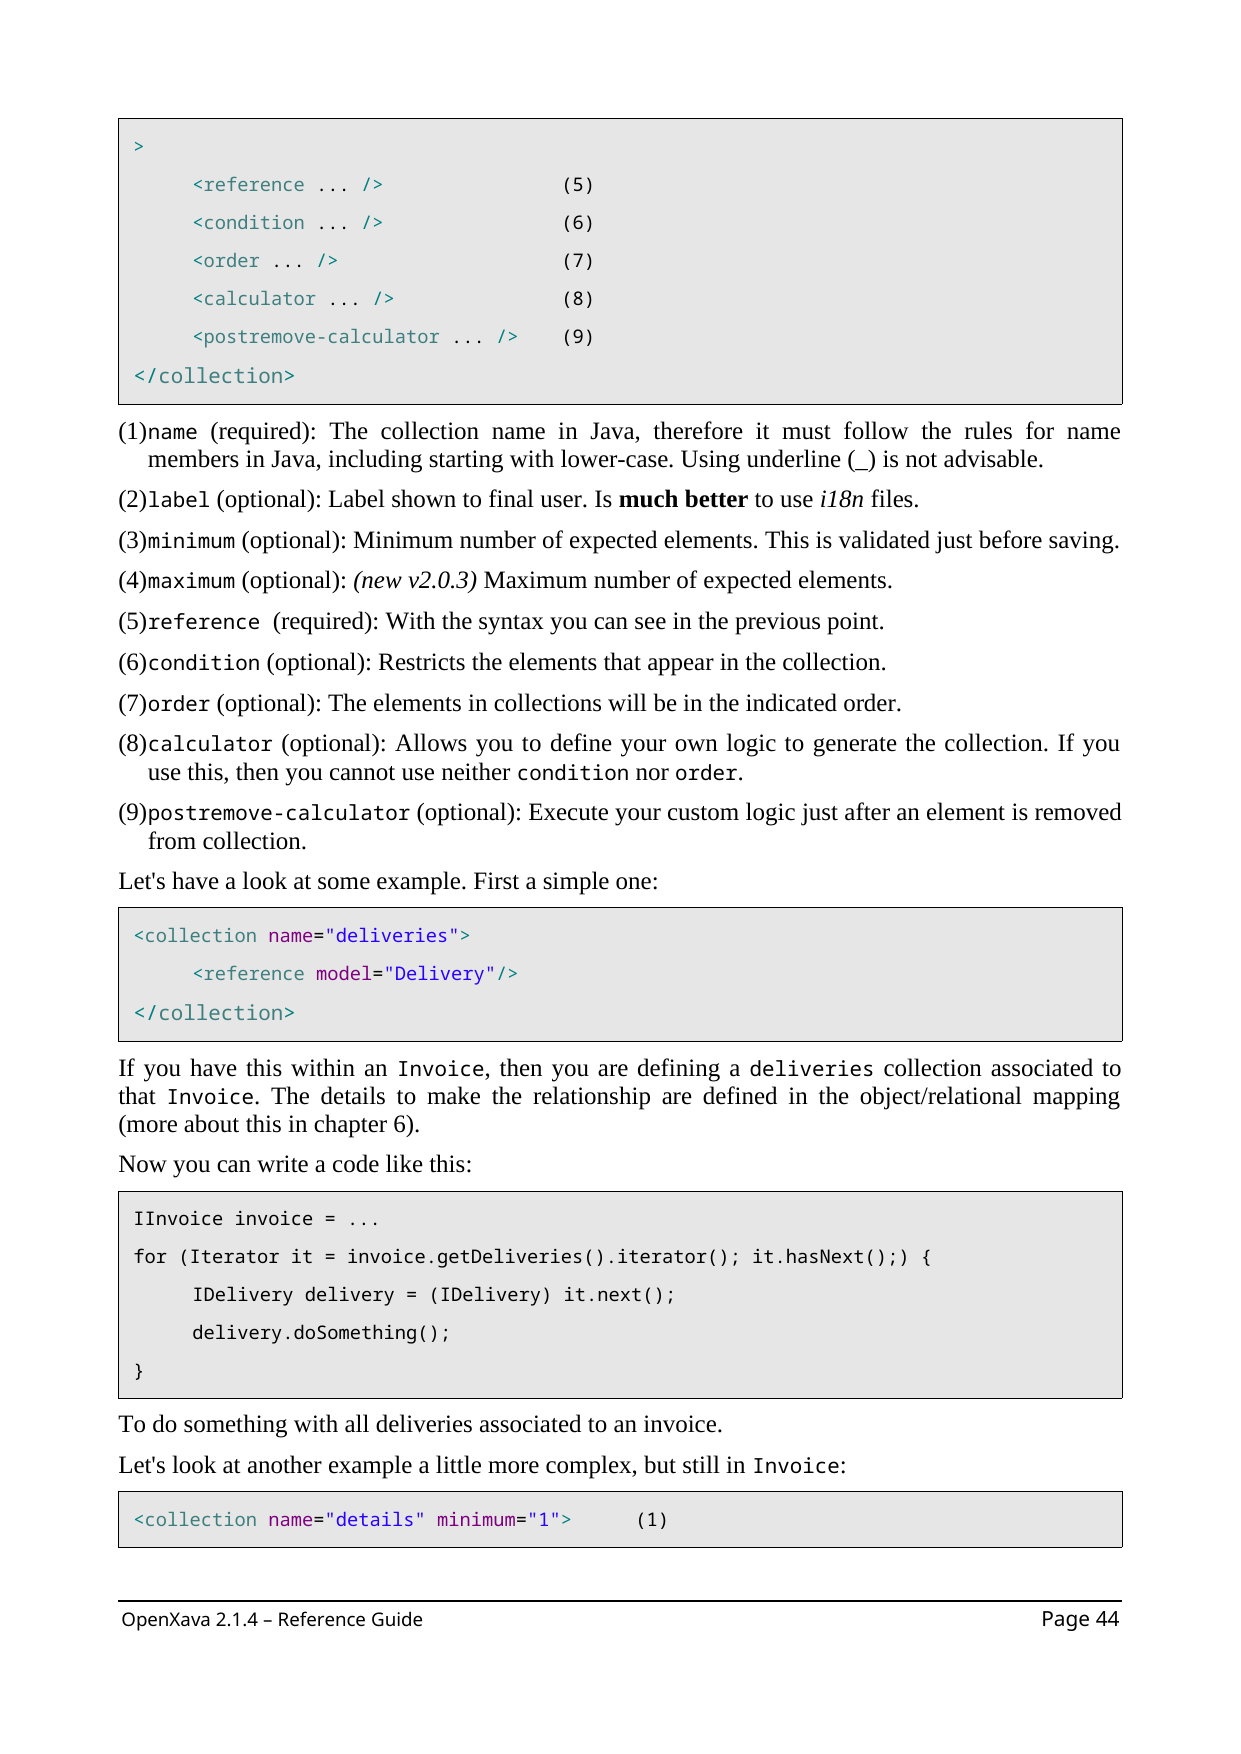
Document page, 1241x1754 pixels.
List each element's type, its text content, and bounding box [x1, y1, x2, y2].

list postremove-calculator (optional): Execute your custom logic just after an element is removed from collection. [118, 798, 1122, 854]
text <postremove-calculator ... /> (9) [119, 308, 1122, 346]
text <order ... /> (7) [119, 232, 1122, 270]
text <condition ... /> (6) [119, 194, 1122, 232]
list name (required): The collection name in Java, therefore it must follow the rules for name members in Java, including starting with lower-case. Using underline (_) is not advisable. [118, 417, 1122, 473]
list condition (optional): Restricts the elements that appear in the collection. [118, 648, 1122, 676]
list label (optional): Label shown to final user. Is much better to use i18n files. [118, 485, 1122, 513]
list reference (required): With the syntax you can see in the previous point. [118, 607, 1122, 636]
text > [119, 119, 1122, 156]
text Now you can write a code like this: [118, 1150, 1122, 1178]
list maximum (optional): (new v2.0.3) Maximum number of expected elements. [118, 567, 1122, 595]
text <collection name="details" minimum="1"> (1) [119, 1492, 1122, 1547]
text Let's have a look at some example. First a simple one: [118, 867, 1122, 895]
text <calculator ... /> (8) [119, 270, 1122, 308]
text To do something with all deliveries associated to an invoice. [118, 1411, 1122, 1438]
text </collection> [119, 983, 1122, 1041]
text } [119, 1343, 1122, 1398]
text </collection> [119, 346, 1122, 404]
text IDelivery delivery = (IDelivery) it.next(); [119, 1267, 1122, 1305]
list order (optional): The elements in collections will be in the indicated order. [118, 689, 1122, 717]
text If you have this within an Invoice, then you are defining a deliveries collection associated to that Invoice. The details to make the relationship are defined in the object/relational mapping (more about this in chapter 6). [118, 1054, 1122, 1138]
text <reference ... /> (5) [119, 156, 1122, 194]
text Let's look at another example a little more complex, but still in Invoice: [118, 1451, 1122, 1479]
list calculator (optional): Allows you to define your own logic to generate the collection. If you use this, then you cannot use neither condition nor order. [118, 729, 1122, 786]
list minimum (optional): Minimum number of expected elements. This is validated just before saving. [118, 526, 1122, 554]
text <collection name="deliveries"> [119, 908, 1122, 945]
text for (Iterator it = invoice.getDeliveries().iterator(); it.hasNext();) { [119, 1229, 1122, 1267]
text delivery.doSomething(); [119, 1305, 1122, 1343]
text <reference model="Delivery"/> [119, 945, 1122, 983]
text IInvoice invoice = ... [119, 1192, 1122, 1229]
